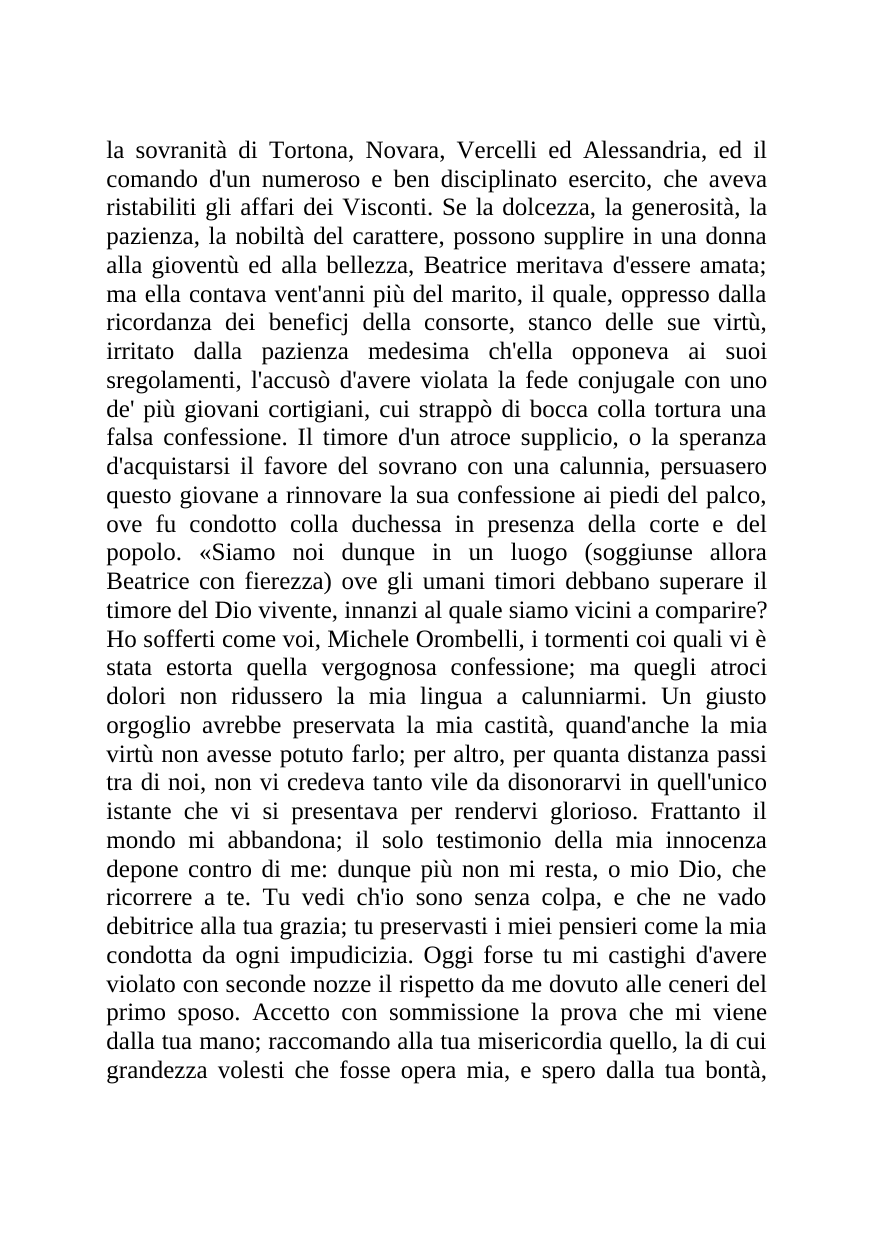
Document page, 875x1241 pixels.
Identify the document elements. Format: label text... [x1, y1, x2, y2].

text la sovranità di Tortona, Novara, Vercelli ed Alessandria, ed il comando d'un numeroso e ben disciplinato esercito, che aveva ristabiliti gli affari dei Visconti. Se la dolcezza, la generosità, la pazienza, la nobiltà del carattere, possono supplire in una donna alla gioventù ed alla bellezza, Beatrice meritava d'essere amata; ma ella contava vent'anni più del marito, il quale, oppresso dalla ricordanza dei beneficj della consorte, stanco delle sue virtù, irritato dalla pazienza medesima ch'ella opponeva ai suoi sregolamenti, l'accusò d'avere violata la fede conjugale con uno de' più giovani cortigiani, cui strappò di bocca colla tortura una falsa confessione. Il timore d'un atroce supplicio, o la speranza d'acquistarsi il favore del sovrano con una calunnia, persuasero questo giovane a rinnovare la sua confessione ai piedi del palco, ove fu condotto colla duchessa in presenza della corte e del popolo. «Siamo noi dunque in un luogo (soggiunse allora Beatrice con fierezza) ove gli umani timori debbano superare il timore del Dio vivente, innanzi al quale siamo vicini a comparire? Ho sofferti come voi, Michele Orombelli, i tormenti coi quali vi è stata estorta quella vergognosa confessione; ma quegli atroci dolori non ridussero la mia lingua a calunniarmi. Un giusto orgoglio avrebbe preservata la mia castità, quand'anche la mia virtù non avesse potuto farlo; per altro, per quanta distanza passi tra di noi, non vi credeva tanto vile da disonorarvi in quell'unico istante che vi si presentava per rendervi glorioso. Frattanto il mondo mi abbandona; il solo testimonio della mia innocenza depone contro di me: dunque più non mi resta, o mio Dio, che ricorrere a te. Tu vedi ch'io sono senza colpa, e che ne vado debitrice alla tua grazia; tu preservasti i miei pensieri come la mia condotta da ogni impudicizia. Oggi forse tu mi castighi d'avere violato con seconde nozze il rispetto da me dovuto alle ceneri del primo sposo. Accetto con sommissione la prova che mi viene dalla tua mano; raccomando alla tua misericordia quello, la di cui grandezza volesti che fosse opera mia, e spero dalla tua bontà, [106, 135, 768, 1084]
